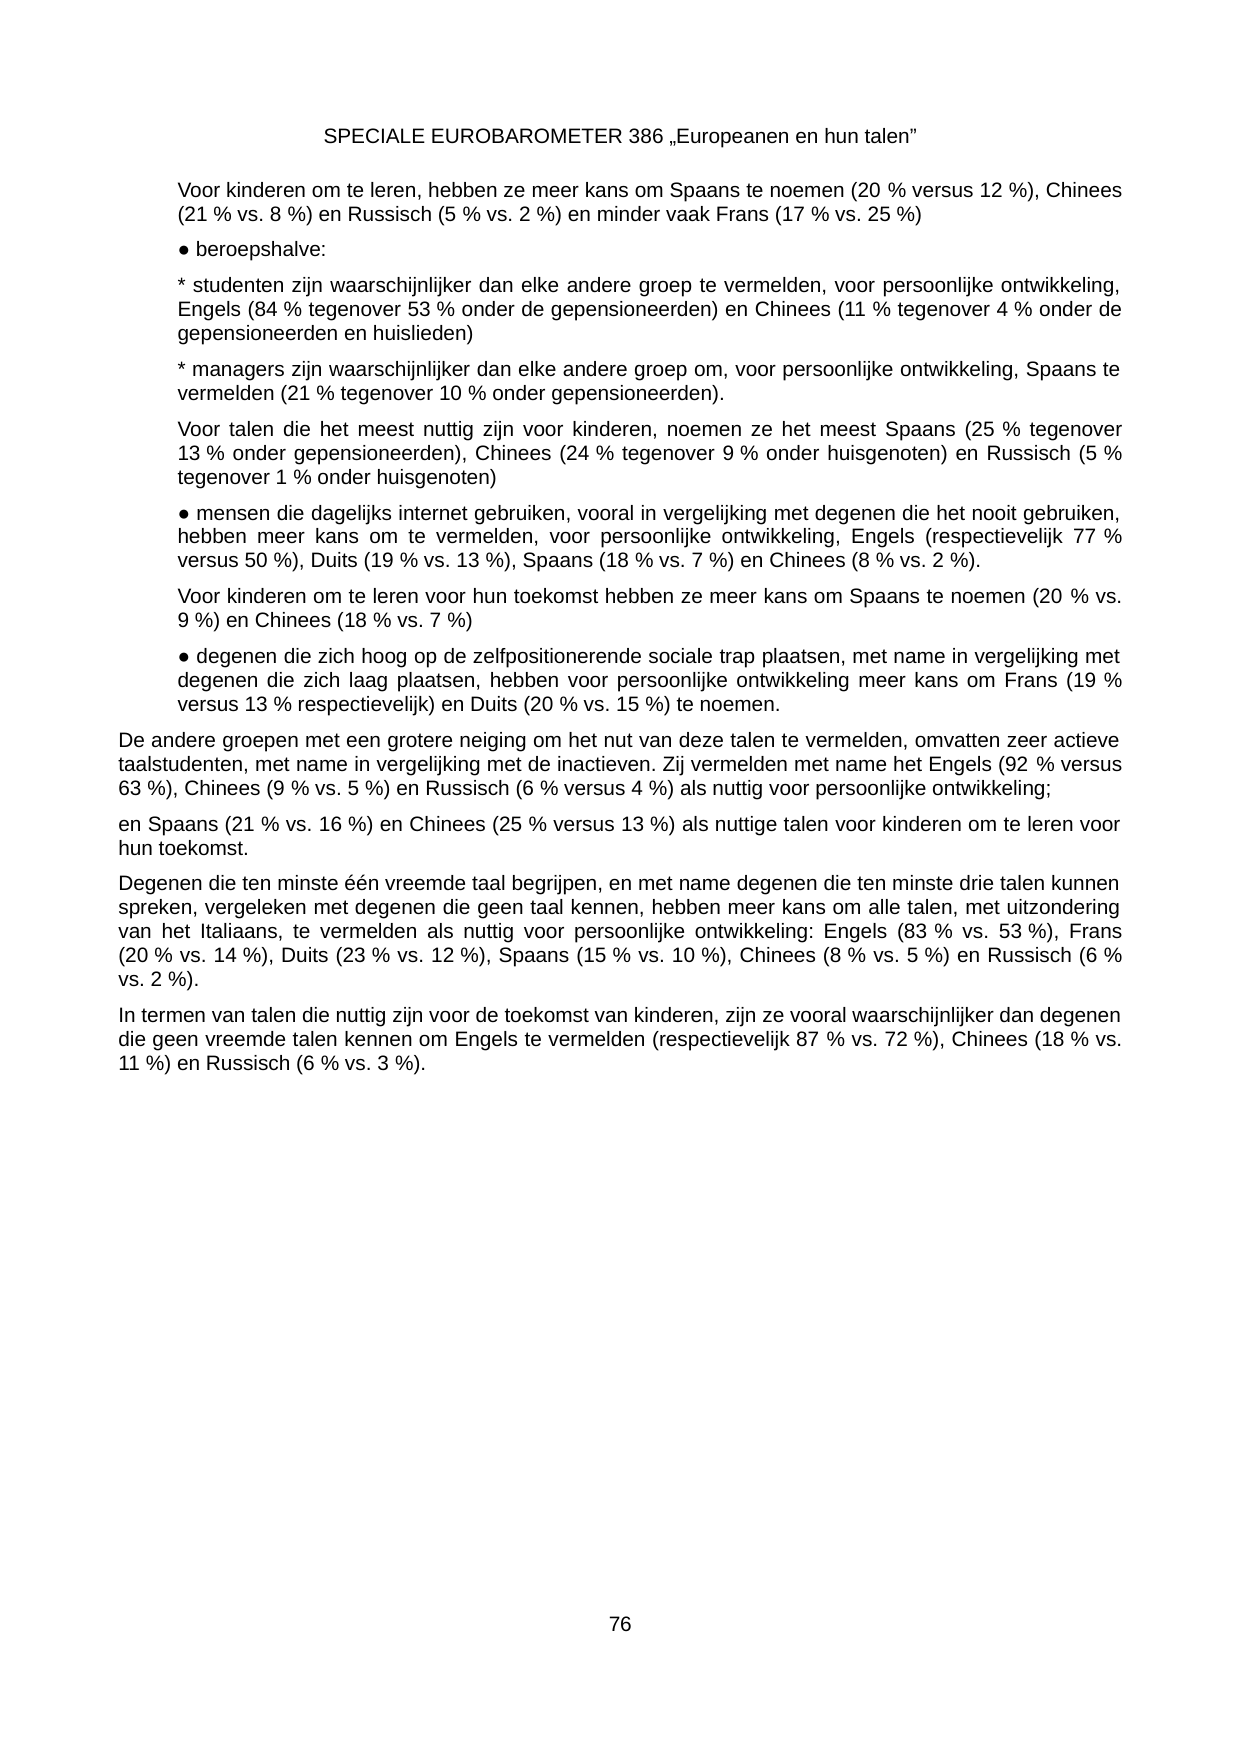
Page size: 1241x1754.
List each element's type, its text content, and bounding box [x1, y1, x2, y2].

text Voor talen die het meest nuttig zijn voor kinderen, noemen ze het meest Spaans (25 % tegenover 13 % onder gepensioneerden), Chinees (24 % tegenover 9 % onder huisgenoten) en Russisch (5 % tegenover 1 % onder huisgenoten) [177, 417, 1122, 488]
text ● beroepshalve: [177, 237, 1122, 261]
text * managers zijn waarschijnlijker dan elke andere groep om, voor persoonlijke ontwikkeling, Spaans te vermelden (21 % tegenover 10 % onder gepensioneerden). [177, 357, 1122, 405]
text Voor kinderen om te leren voor hun toekomst hebben ze meer kans om Spaans te noemen (20 % vs. 9 %) en Chinees (18 % vs. 7 %) [177, 584, 1122, 632]
text De andere groepen met een grotere neiging om het nut van deze talen te vermelden, omvatten zeer actieve taalstudenten, met name in vergelijking met de inactieven. Zij vermelden met name het Engels (92 % versus 63 %), Chinees (9 % vs. 5 %) en Russisch (6 % versus 4 %) als nuttig voor persoonlijke ontwikkeling; [118, 728, 1122, 799]
text ● mensen die dagelijks internet gebruiken, vooral in vergelijking met degenen die het nooit gebruiken, hebben meer kans om te vermelden, voor persoonlijke ontwikkeling, Engels (respectievelijk 77 % versus 50 %), Duits (19 % vs. 13 %), Spaans (18 % vs. 7 %) en Chinees (8 % vs. 2 %). [177, 500, 1122, 572]
text en Spaans (21 % vs. 16 %) en Chinees (25 % versus 13 %) als nuttige talen voor kinderen om te leren voor hun toekomst. [118, 811, 1122, 859]
text Voor kinderen om te leren, hebben ze meer kans om Spaans te noemen (20 % versus 12 %), Chinees (21 % vs. 8 %) en Russisch (5 % vs. 2 %) en minder vaak Frans (17 % vs. 25 %) [177, 177, 1122, 225]
text In termen van talen die nuttig zijn voor de toekomst van kinderen, zijn ze vooral waarschijnlijker dan degenen die geen vreemde talen kennen om Engels te vermelden (respectievelijk 87 % vs. 72 %), Chinees (18 % vs. 11 %) en Russisch (6 % vs. 3 %). [118, 1003, 1122, 1075]
text * studenten zijn waarschijnlijker dan elke andere groep te vermelden, voor persoonlijke ontwikkeling, Engels (84 % tegenover 53 % onder de gepensioneerden) en Chinees (11 % tegenover 4 % onder de gepensioneerden en huislieden) [177, 273, 1122, 345]
text ● degenen die zich hoog op de zelfpositionerende sociale trap plaatsen, met name in vergelijking met degenen die zich laag plaatsen, hebben voor persoonlijke ontwikkeling meer kans om Frans (19 % versus 13 % respectievelijk) en Duits (20 % vs. 15 %) te noemen. [177, 644, 1122, 716]
text Degenen die ten minste één vreemde taal begrijpen, en met name degenen die ten minste drie talen kunnen spreken, vergeleken met degenen die geen taal kennen, hebben meer kans om alle talen, met uitzondering van het Italiaans, te vermelden als nuttig voor persoonlijke ontwikkeling: Engels (83 % vs. 53 %), Frans (20 % vs. 14 %), Duits (23 % vs. 12 %), Spaans (15 % vs. 10 %), Chinees (8 % vs. 5 %) en Russisch (6 % vs. 2 %). [118, 871, 1122, 991]
